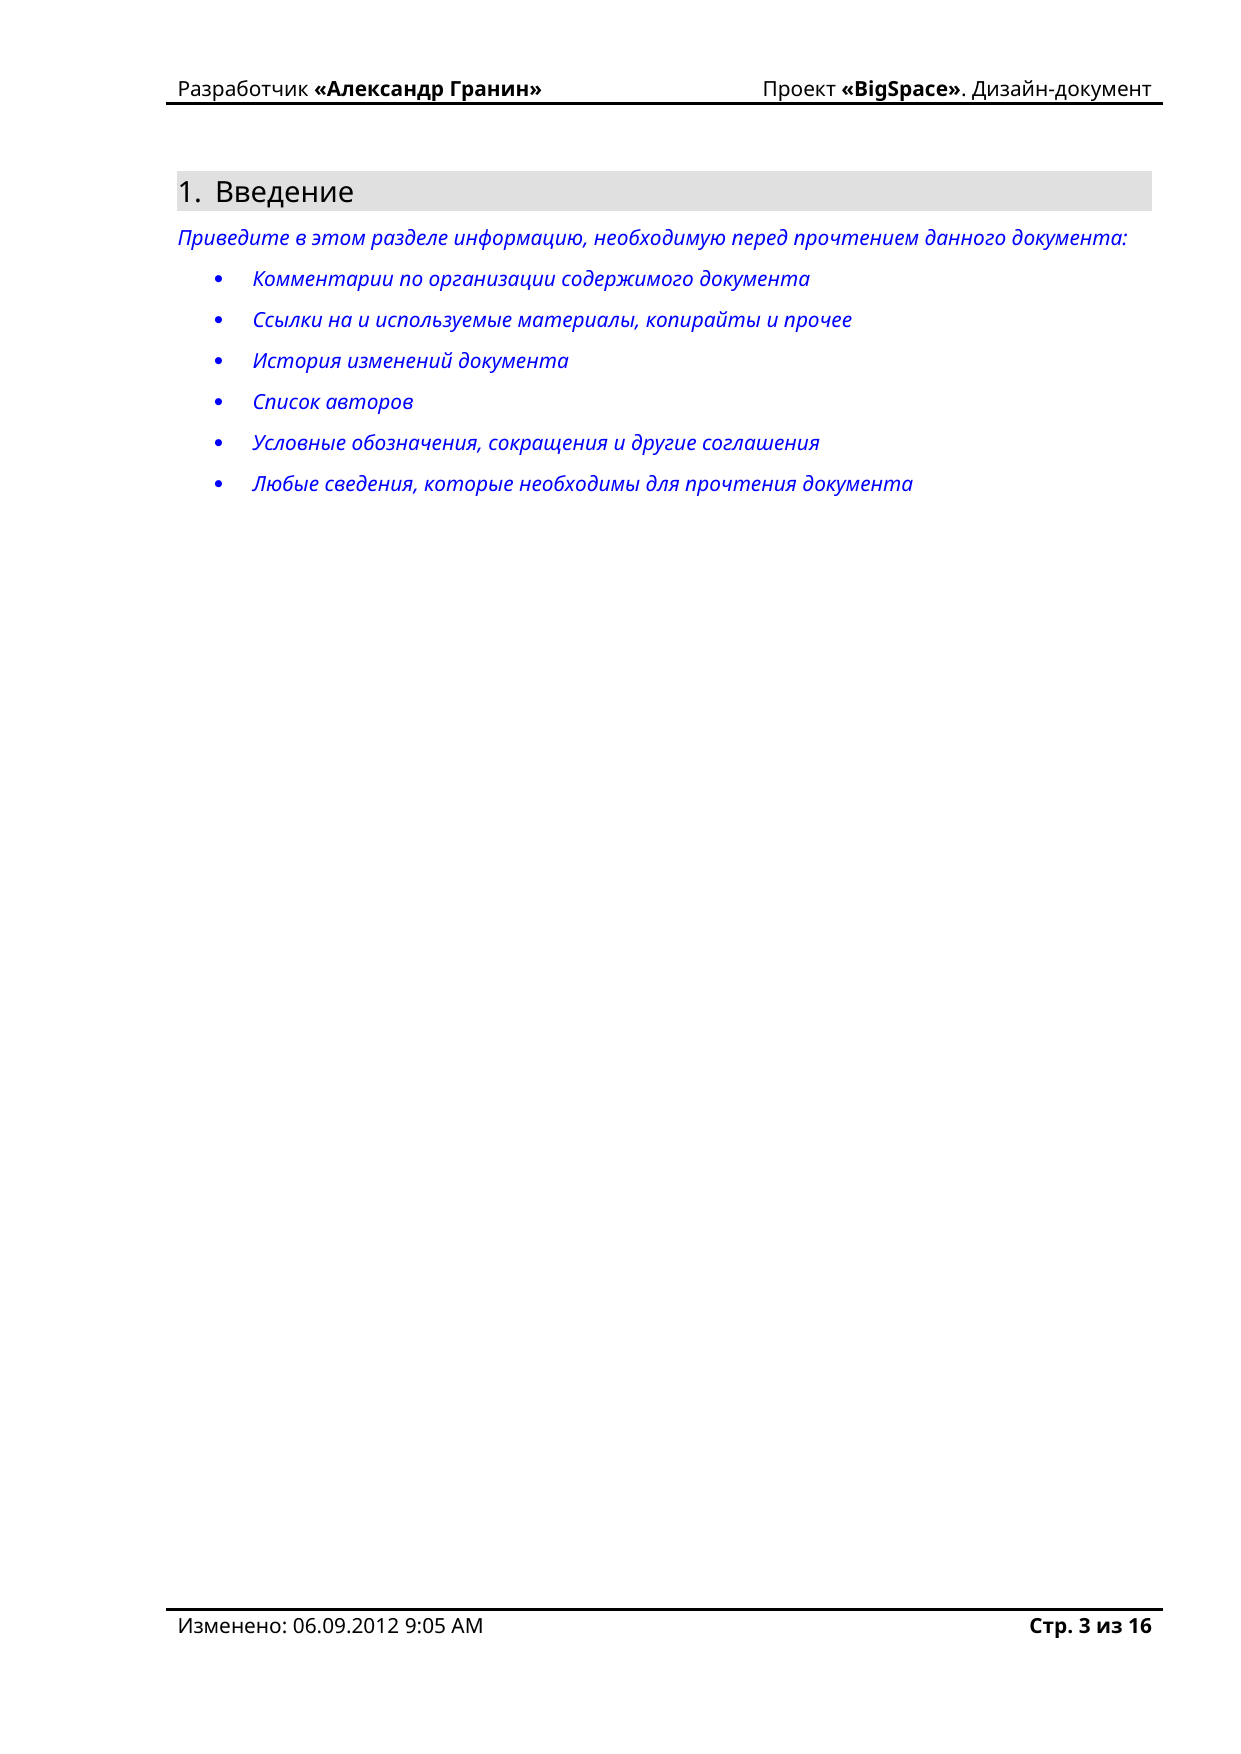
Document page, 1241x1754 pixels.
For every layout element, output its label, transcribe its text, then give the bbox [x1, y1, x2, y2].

text Приведите в этом разделе информацию, необходимую перед прочтением данного документа: [177, 223, 1152, 252]
list Любые сведения, которые необходимы для прочтения документа [215, 469, 1152, 498]
list Ссылки на и используемые материалы, копирайты и прочее [215, 305, 1152, 334]
subtitle Введение [177, 171, 1152, 211]
list Комментарии по организации содержимого документа [215, 264, 1152, 293]
list История изменений документа [215, 346, 1152, 375]
list Условные обозначения, сокращения и другие соглашения [215, 428, 1152, 457]
list Список авторов [215, 387, 1152, 416]
